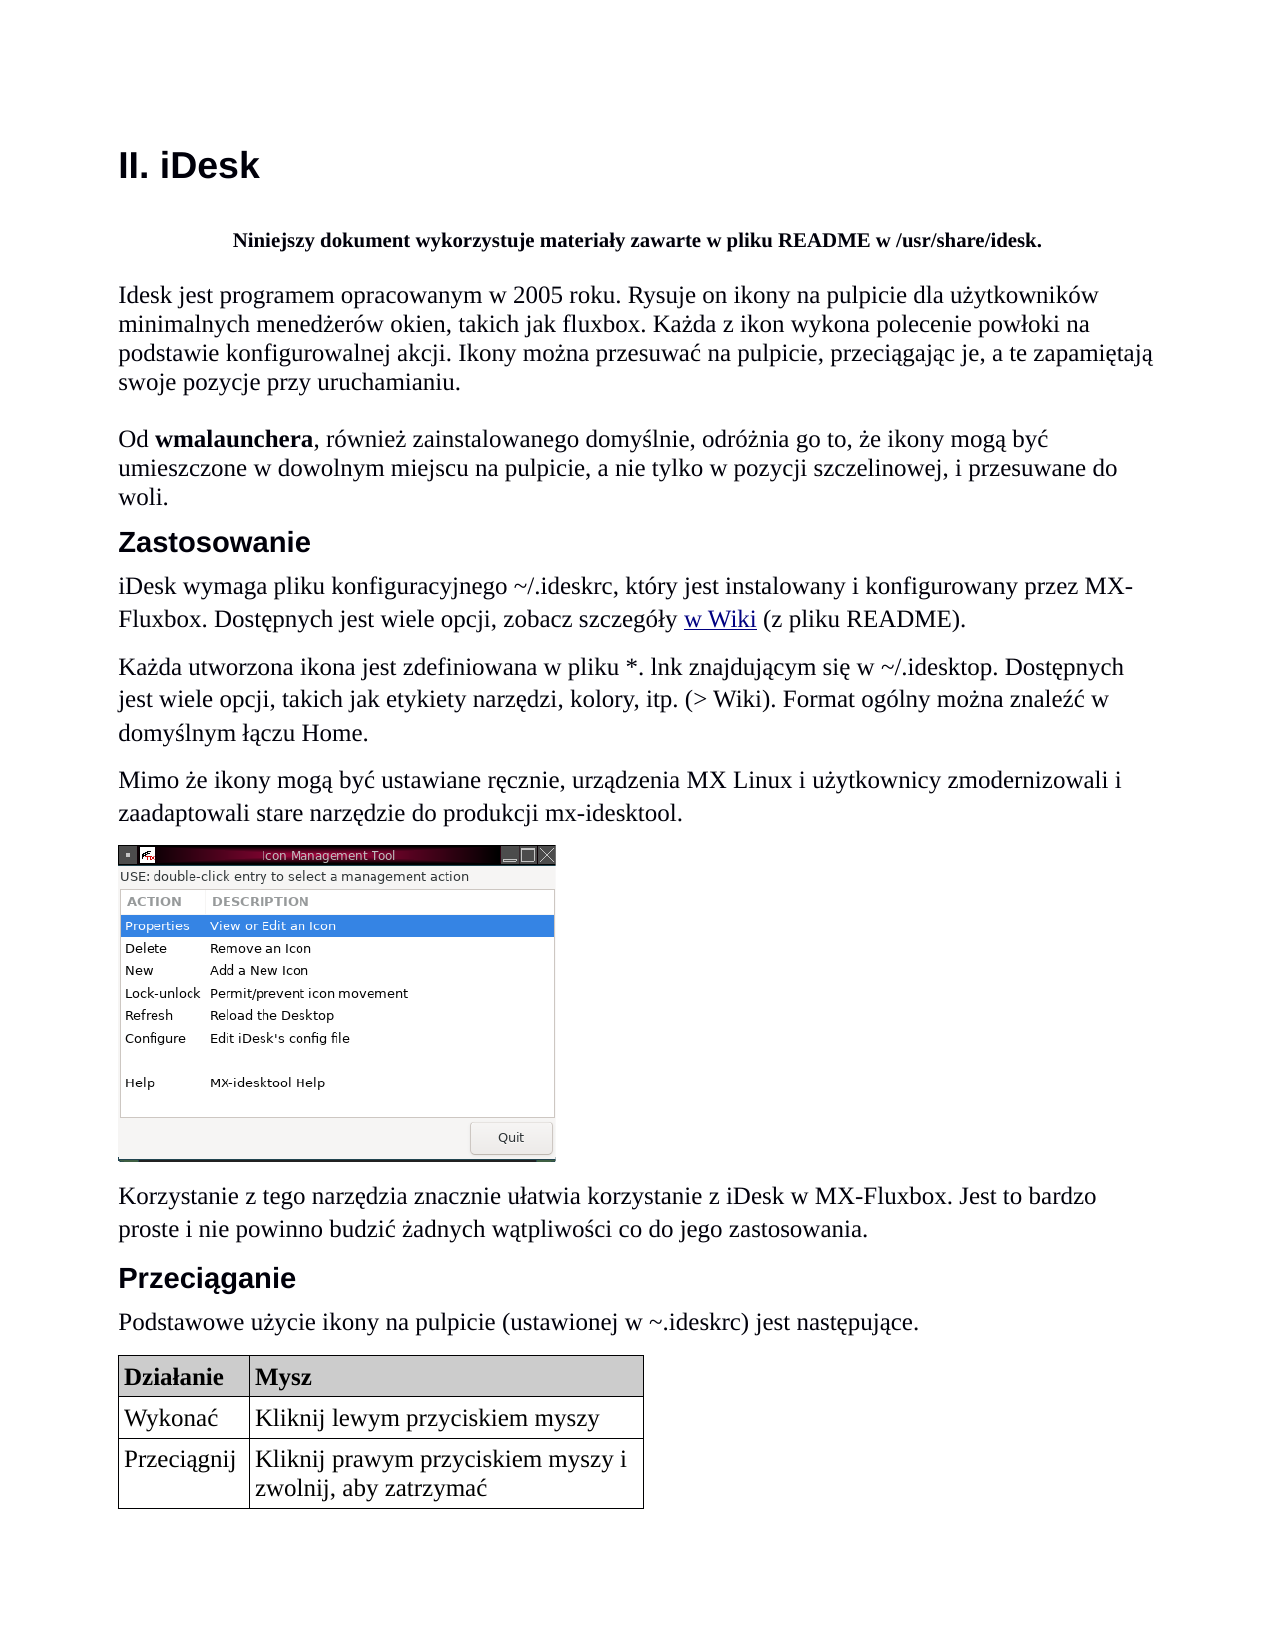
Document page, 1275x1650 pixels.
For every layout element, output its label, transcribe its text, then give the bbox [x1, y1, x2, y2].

text Podstawowe użycie ikony na pulpicie (ustawionej w ~.ideskrc) jest następujące. [118, 1307, 1157, 1336]
text Korzystanie z tego narzędzia znacznie ułatwia korzystanie z iDesk w MX-Fluxbox. Jest to bardzo proste i nie powinno budzić żadnych wątpliwości co do jego zastosowania. [118, 1181, 1157, 1242]
table_header Działanie [119, 1356, 249, 1396]
text Od wmalaunchera, również zainstalowanego domyślnie, odróżnia go to, że ikony mogą być umieszczone w dowolnym miejscu na pulpicie, a nie tylko w pozycji szczelinowej, i przesuwane do woli. [118, 424, 1157, 510]
text Idesk jest programem opracowanym w 2005 roku. Rysuje on ikony na pulpicie dla użytkowników minimalnych menedżerów okien, takich jak fluxbox. Każda z ikon wykona polecenie powłoki na podstawie konfigurowalnej akcji. Ikony można przesuwać na pulpicie, przeciągając je, a te zapamiętają swoje pozycje przy uruchamianiu. [118, 280, 1157, 395]
text Mimo że ikony mogą być ustawiane ręcznie, urządzenia MX Linux i użytkownicy zmodernizowali i zaadaptowali stare narzędzie do produkcji mx-idesktool. [118, 765, 1157, 827]
subtitle Przeciąganie [118, 1261, 1157, 1295]
picture [118, 845, 556, 1162]
table_cell Kliknij prawym przyciskiem myszy i zwolnij, aby zatrzymać [250, 1439, 643, 1507]
table_cell Przeciągnij [119, 1439, 249, 1507]
subtitle Zastosowanie [118, 525, 1157, 558]
table_cell Kliknij lewym przyciskiem myszy [250, 1397, 643, 1437]
table_cell Wykonać [119, 1397, 249, 1437]
text iDesk wymaga pliku konfiguracyjnego ~/.ideskrc, który jest instalowany i konfigurowany przez MX-Fluxbox. Dostępnych jest wiele opcji, zobacz szczegóły w Wiki (z pliku README). [118, 571, 1157, 633]
subtitle II. iDesk [118, 143, 1157, 186]
text Każda utworzona ikona jest zdefiniowana w pliku *. lnk znajdującym się w ~/.idesktop. Dostępnych jest wiele opcji, takich jak etykiety narzędzi, kolory, itp. (> Wiki). Format ogólny można znaleźć w domyślnym łączu Home. [118, 652, 1157, 746]
text Niniejszy dokument wykorzystuje materiały zawarte w pliku README w /usr/share/idesk. [118, 227, 1157, 252]
table_header Mysz [250, 1356, 643, 1396]
